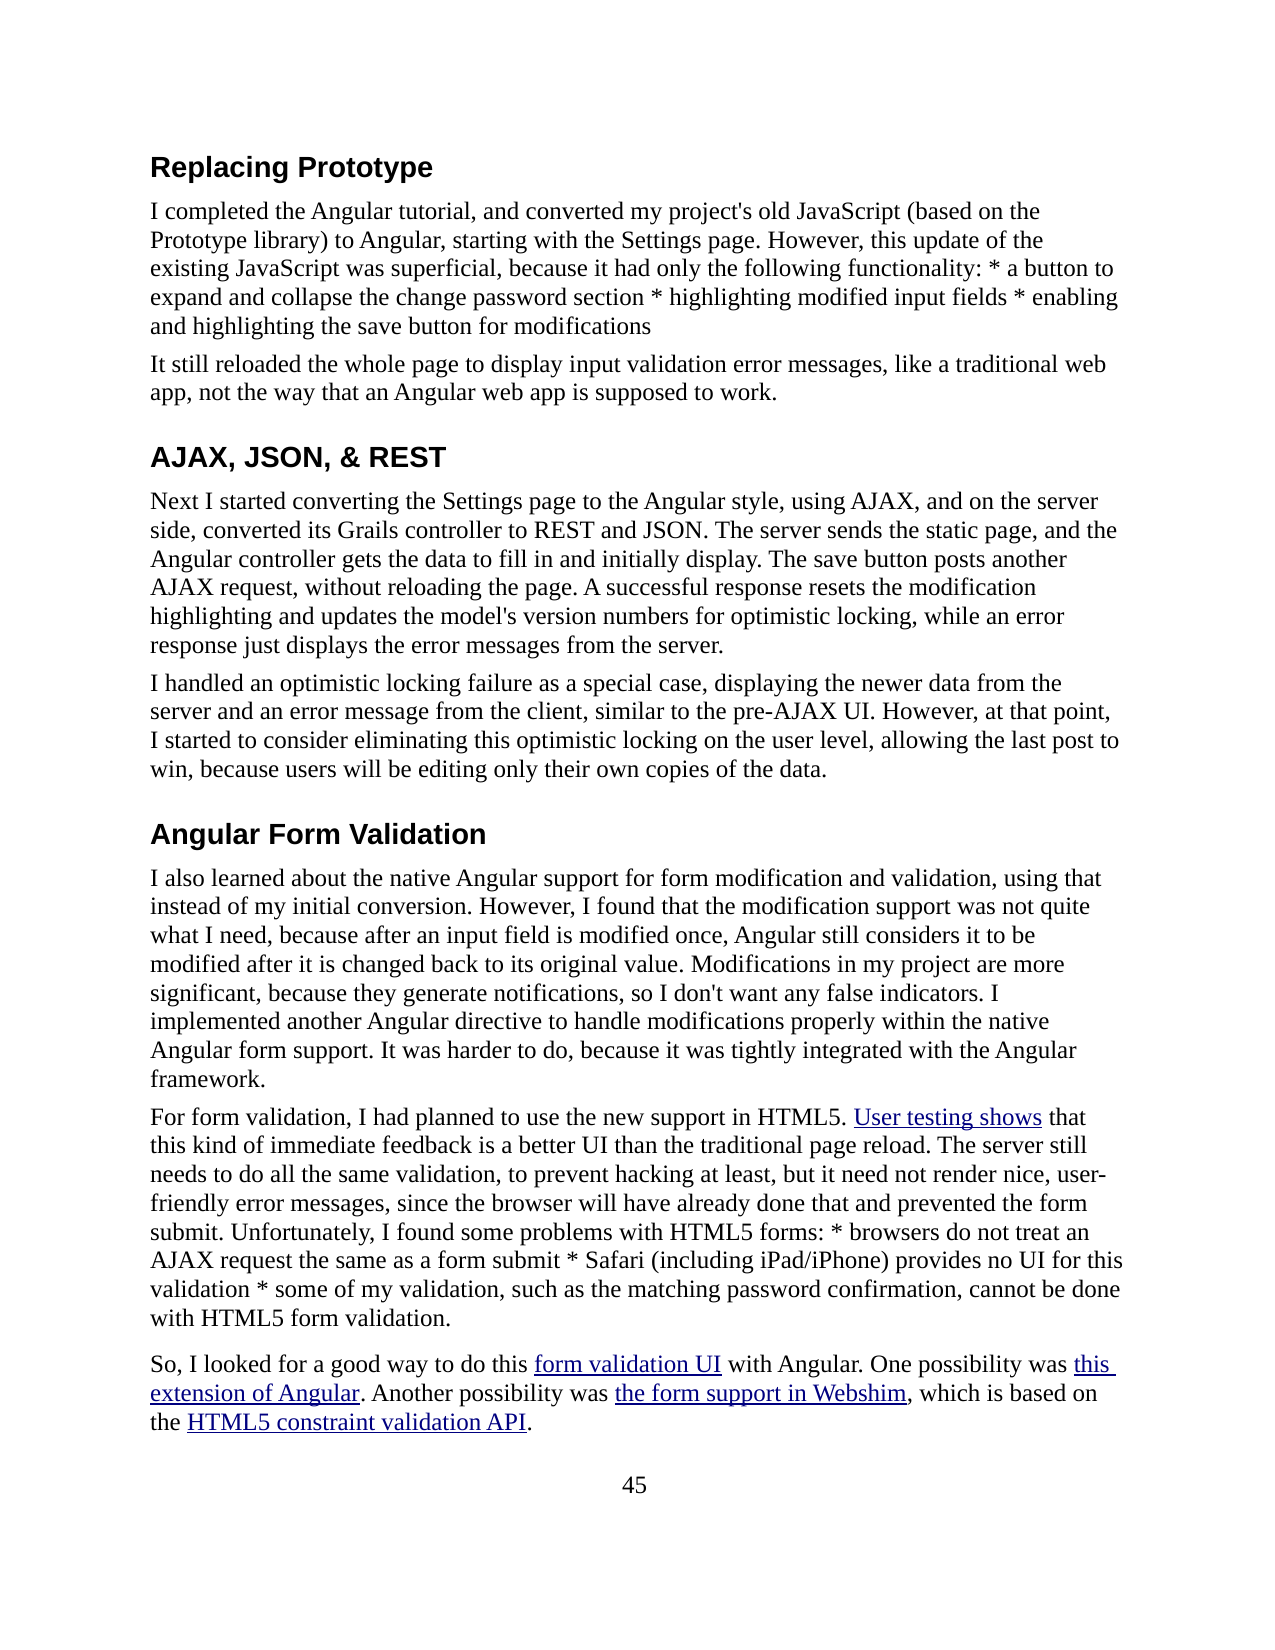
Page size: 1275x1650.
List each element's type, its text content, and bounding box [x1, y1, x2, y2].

text Next I started converting the Settings page to the Angular style, using AJAX, and on the server side, converted its Grails controller to REST and JSON. The server sends the static page, and the Angular controller gets the data to fill in and initially display. The save button posts another AJAX request, without reloading the page. A successful response resets the modification highlighting and updates the model's version numbers for optimistic locking, while an error response just displays the error messages from the server. [150, 486, 1125, 659]
subtitle Replacing Prototype [150, 150, 1125, 183]
text I completed the Angular tutorial, and converted my project's old JavaScript (based on the Prototype library) to Angular, starting with the Settings page. However, this update of the existing JavaScript was superficial, because it had only the following functionality: * a button to expand and collapse the change password section * highlighting modified input fields * enabling and highlighting the save button for modifications [150, 196, 1125, 340]
subtitle Angular Form Validation [150, 817, 1125, 850]
text I handled an optimistic locking failure as a special case, displaying the newer data from the server and an error message from the client, similar to the pre-AJAX UI. However, at that point, I started to consider eliminating this optimistic locking on the user level, allowing the last post to win, because users will be editing only their own copies of the data. [150, 668, 1125, 783]
text I also learned about the native Angular support for form modification and validation, using that instead of my initial conversion. However, I found that the modification support was not quite what I need, because after an input field is modified once, Angular still considers it to be modified after it is changed back to its original value. Modifications in my project are more significant, because they generate notifications, so I don't want any false indicators. I implemented another Angular directive to handle modifications properly within the native Angular form support. It was harder to do, because it was tightly integrated with the Angular framework. [150, 863, 1125, 1093]
text So, I looked for a good way to do this form validation UI with Angular. One possibility was this extension of Angular. Another possibility was the form support in Webshim, which is based on the HTML5 constraint validation API. [150, 1349, 1125, 1436]
subtitle AJAX, JSON, & REST [150, 440, 1125, 474]
text It still reloaded the whole page to display input validation error messages, like a traditional web app, not the way that an Angular web app is supposed to work. [150, 349, 1125, 406]
text For form validation, I had planned to use the new support in HTML5. User testing shows that this kind of immediate feedback is a better UI than the traditional page reload. The server still needs to do all the same validation, to prevent hacking at least, but it need not render nice, user-friendly error messages, since the browser will have already done that and prevented the form submit. Unfortunately, I found some problems with HTML5 forms: * browsers do not treat an AJAX request the same as a form submit * Safari (including iPad/iPhone) provides no UI for this validation * some of my validation, such as the matching password confirmation, cannot be done with HTML5 form validation. [150, 1102, 1125, 1332]
